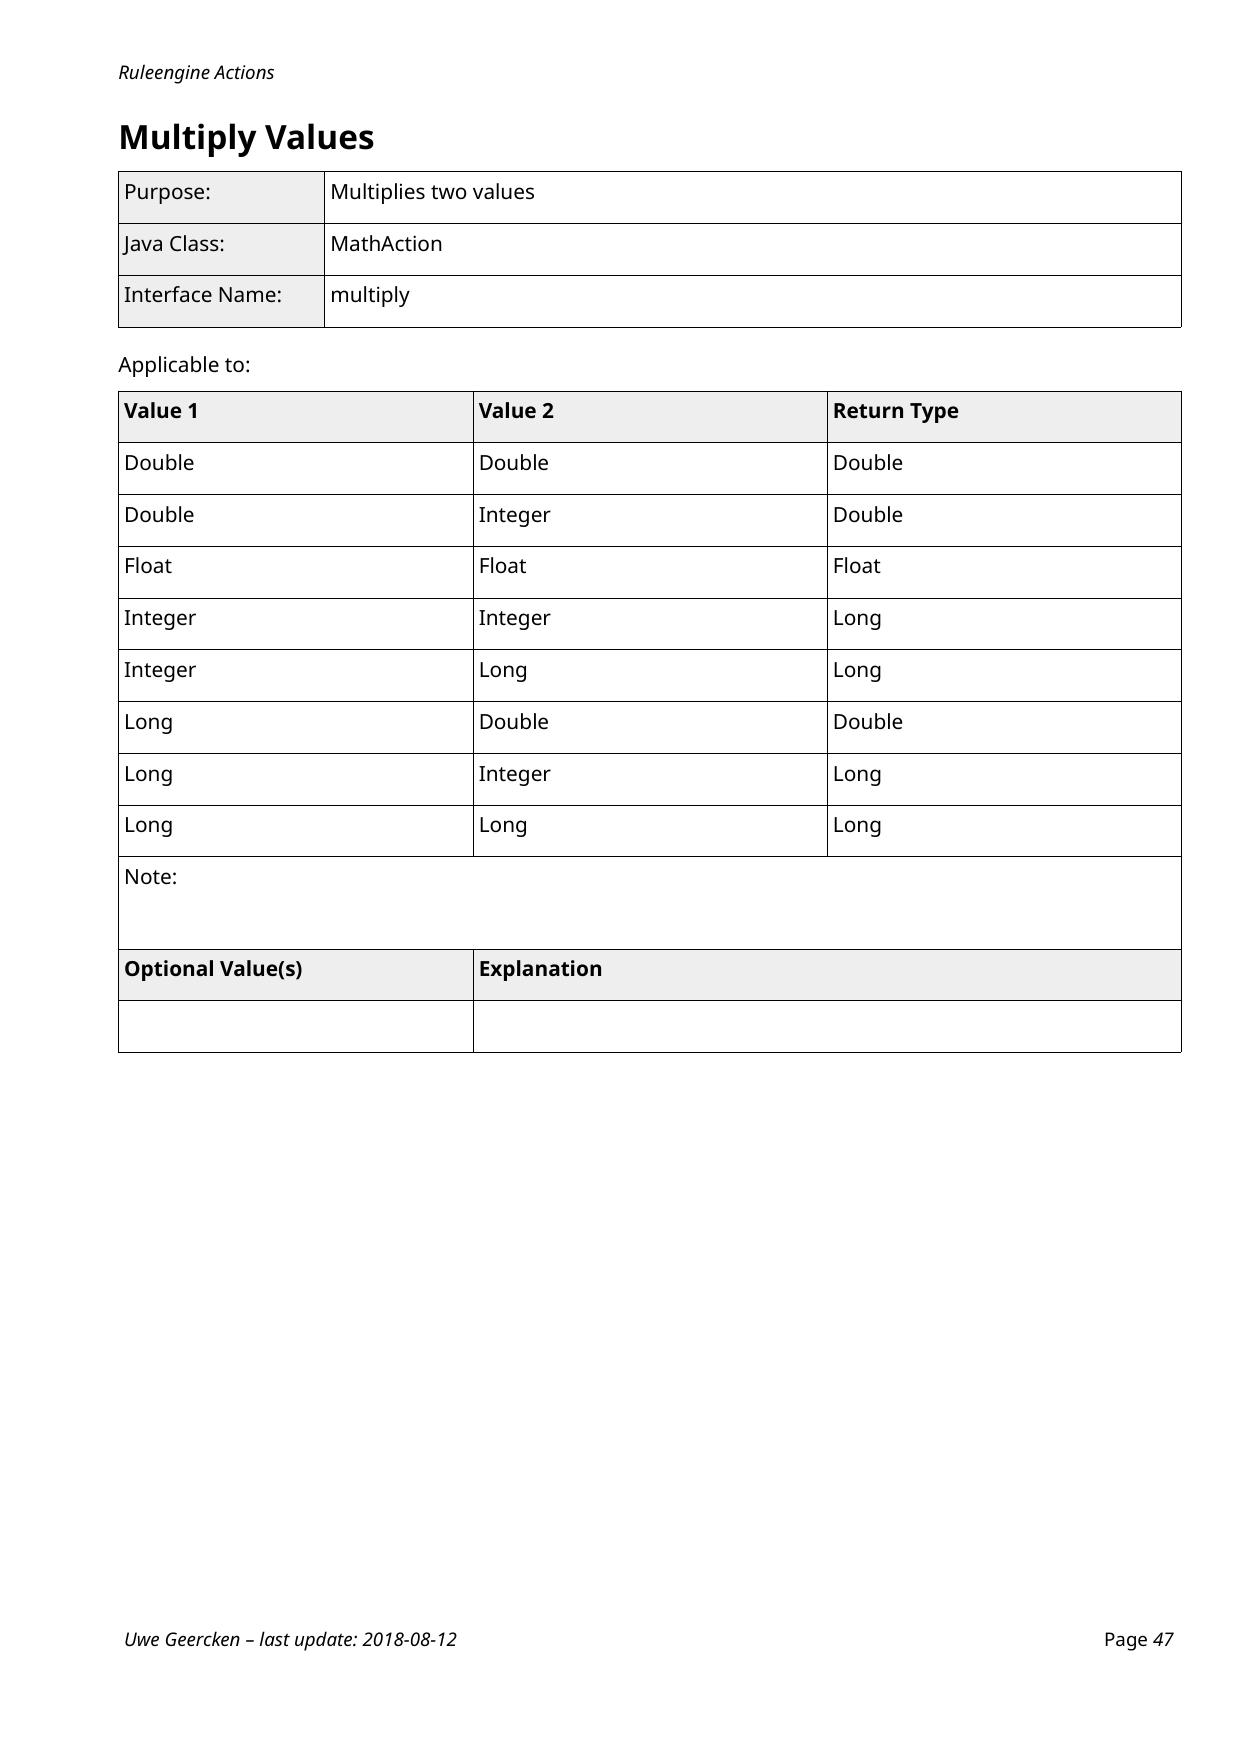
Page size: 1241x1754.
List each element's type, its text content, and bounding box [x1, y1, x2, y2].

table_cell Float [119, 547, 473, 598]
table_cell Float [828, 547, 1181, 598]
table_header Value 1 [119, 392, 473, 442]
table_header Value 2 [474, 392, 827, 442]
table_cell Interface Name: [119, 276, 324, 327]
table_cell Optional Value(s) [119, 950, 473, 1000]
table_cell Integer [474, 495, 827, 546]
table_cell [474, 1001, 1181, 1052]
text Applicable to: [118, 350, 1181, 379]
table_cell Long [828, 754, 1181, 805]
table_cell MathAction [325, 224, 1181, 275]
table_cell Long [828, 806, 1181, 856]
text Multiply Values [118, 114, 1181, 159]
table_cell Long [828, 650, 1181, 701]
table_cell Long [474, 650, 827, 701]
table_cell Integer [119, 599, 473, 649]
table_cell multiply [325, 276, 1181, 327]
table_cell Double [828, 443, 1181, 494]
table_cell Long [119, 806, 473, 856]
table_cell Long [828, 599, 1181, 649]
table_cell Integer [474, 599, 827, 649]
table_cell Long [119, 754, 473, 805]
table_header Purpose: [119, 172, 324, 223]
table_cell Double [474, 702, 827, 753]
table_cell Note: [119, 857, 1181, 948]
table_cell Double [828, 495, 1181, 546]
table_cell Explanation [474, 950, 1181, 1000]
table_cell Long [474, 806, 827, 856]
table_cell [119, 1001, 473, 1052]
table_cell Double [474, 443, 827, 494]
table_cell Integer [119, 650, 473, 701]
table_cell Long [119, 702, 473, 753]
table_cell Float [474, 547, 827, 598]
table_header Return Type [828, 392, 1181, 442]
table_header Multiplies two values [325, 172, 1181, 223]
table_cell Double [828, 702, 1181, 753]
table_cell Double [119, 443, 473, 494]
table_cell Double [119, 495, 473, 546]
table_cell Integer [474, 754, 827, 805]
table_cell Java Class: [119, 224, 324, 275]
